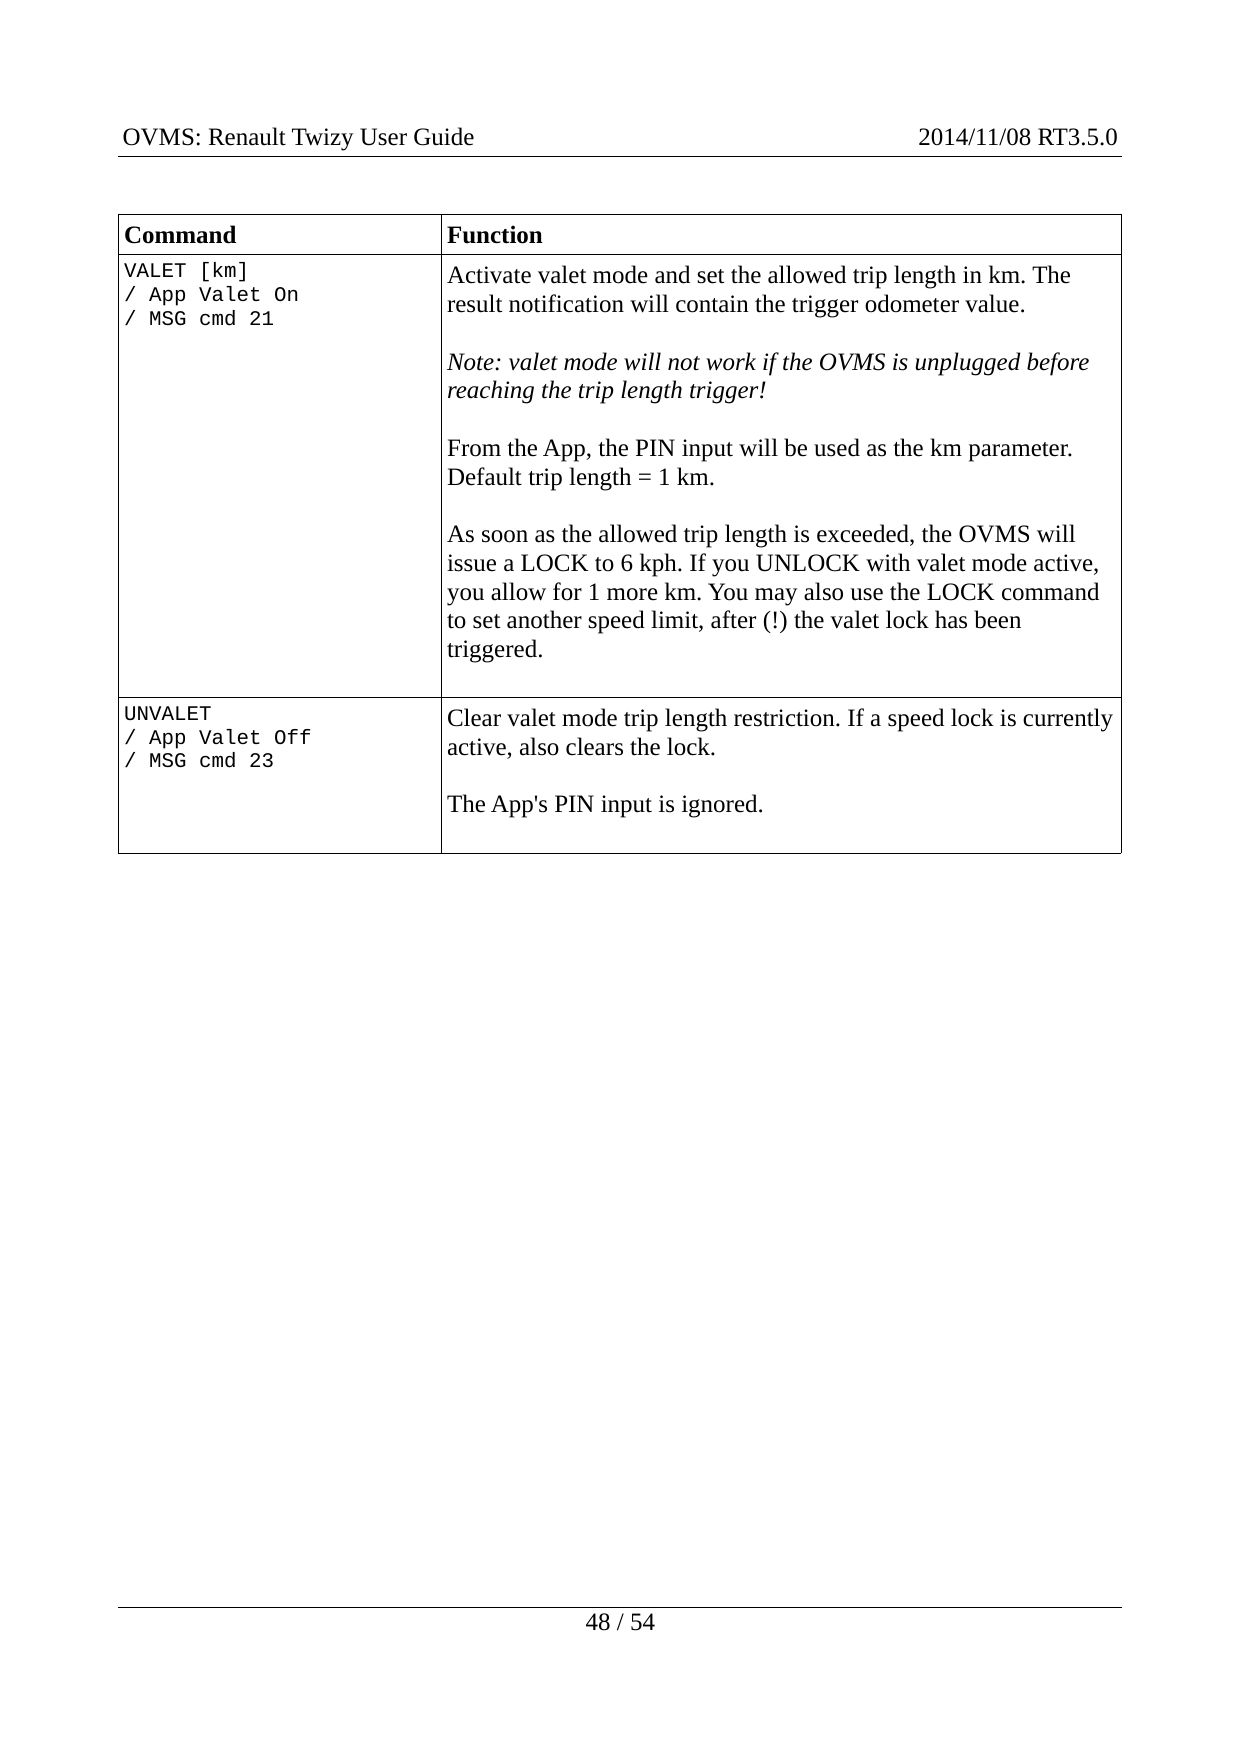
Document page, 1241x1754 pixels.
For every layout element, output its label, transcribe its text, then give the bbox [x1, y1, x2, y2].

table_cell VALET [km] / App Valet On / MSG cmd 21 [119, 255, 441, 697]
table_cell Clear valet mode trip length restriction. If a speed lock is currently active, also clears the lock. The App's PIN input is ignored. [442, 698, 1121, 853]
table_header Function [442, 215, 1121, 254]
table_cell UNVALET / App Valet Off / MSG cmd 23 [119, 698, 441, 853]
table_cell Activate valet mode and set the allowed trip length in km. The result notification will contain the trigger odometer value. Note: valet mode will not work if the OVMS is unplugged before reaching the trip length trigger! From the App, the PIN input will be used as the km parameter. Default trip length = 1 km. As soon as the allowed trip length is exceeded, the OVMS will issue a LOCK to 6 kph. If you UNLOCK with valet mode active, you allow for 1 more km. You may also use the LOCK command to set another speed limit, after (!) the valet lock has been triggered. [442, 255, 1121, 697]
table_header Command [119, 215, 441, 254]
